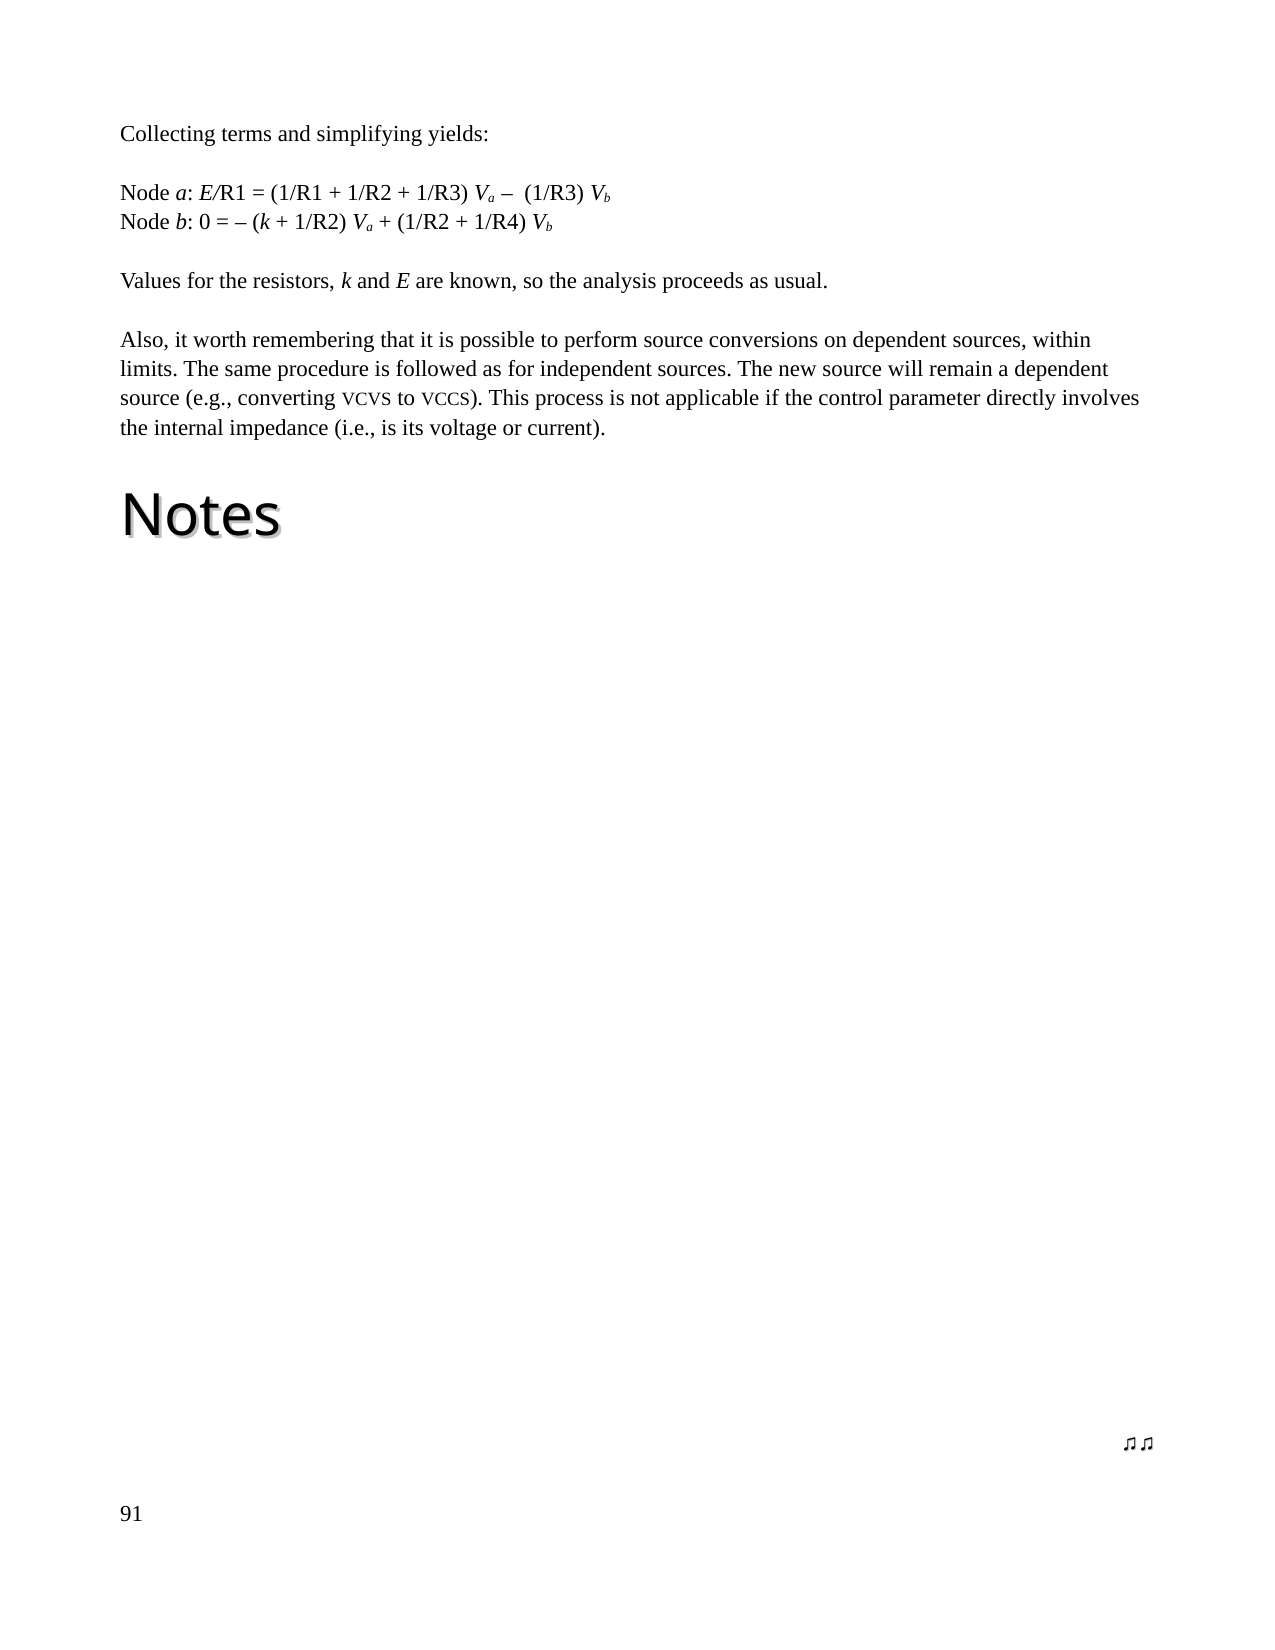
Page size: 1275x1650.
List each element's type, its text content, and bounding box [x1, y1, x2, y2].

text Collecting terms and simplifying yields: [120, 120, 1155, 146]
text Node b: 0 = – (k + 1/R2) Va + (1/R2 + 1/R4) Vb [120, 208, 1155, 234]
text Values for the resistors, k and E are known, so the analysis proceeds as usual. [120, 267, 1155, 293]
text Notes [120, 472, 1155, 552]
text Node a: E/R1 = (1/R1 + 1/R2 + 1/R3) Va – (1/R3) Vb [120, 179, 1155, 205]
text Also, it worth remembering that it is possible to perform source conversions on dependent sources, within limits. The same procedure is followed as for independent sources. The new source will remain a dependent source (e.g., converting VCVS to VCCS). This process is not applicable if the control parameter directly involves the internal impedance (i.e., is its voltage or current). [120, 326, 1155, 440]
text ♫♫ [120, 1428, 1155, 1455]
